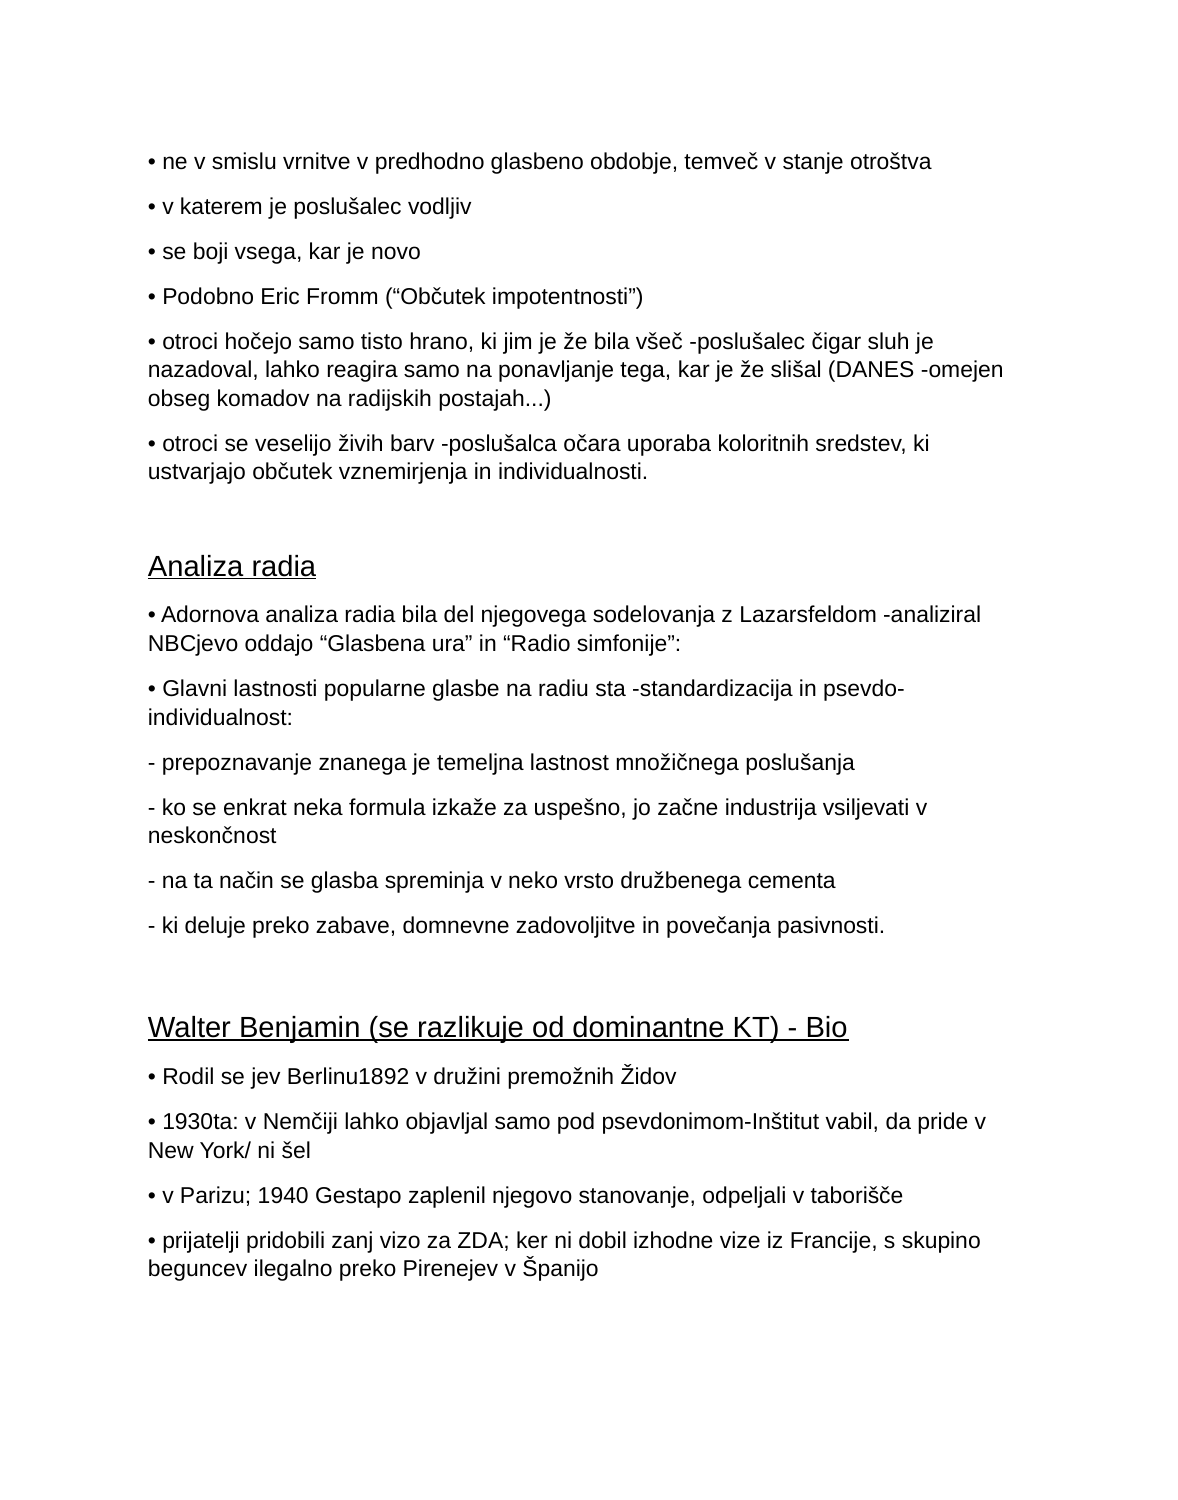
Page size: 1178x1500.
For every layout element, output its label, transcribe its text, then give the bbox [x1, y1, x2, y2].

text Analiza radia [148, 549, 1029, 582]
text • otroci hočejo samo tisto hrano, ki jim je že bila všeč -poslušalec čigar sluh je nazadoval, lahko reagira samo na ponavljanje tega, kar je že slišal (DANES -omejen obseg komadov na radijskih postajah...) [148, 328, 1029, 411]
text • Podobno Eric Fromm (“Občutek impotentnosti”) [148, 283, 1029, 309]
text - ko se enkrat neka formula izkaže za uspešno, jo začne industrija vsiljevati v neskončnost [148, 794, 1029, 848]
text • Rodil se jev Berlinu1892 v družini premožnih Židov [148, 1063, 1029, 1089]
text • 1930ta: v Nemčiji lahko objavljal samo pod psevdonimom-Inštitut vabil, da pride v New York/ ni šel [148, 1108, 1029, 1163]
text • se boji vsega, kar je novo [148, 238, 1029, 264]
text • prijatelji pridobili zanj vizo za ZDA; ker ni dobil izhodne vize iz Francije, s skupino beguncev ilegalno preko Pirenejev v Španijo [148, 1227, 1029, 1282]
text - prepoznavanje znanega je temeljna lastnost množičnega poslušanja [148, 748, 1029, 775]
text • v Parizu; 1940 Gestapo zaplenil njegovo stanovanje, odpeljali v taborišče [148, 1182, 1029, 1208]
text • ne v smislu vrnitve v predhodno glasbeno obdobje, temveč v stanje otroštva [148, 148, 1029, 174]
text - na ta način se glasba spreminja v neko vrsto družbenega cementa [148, 867, 1029, 893]
text • Adornova analiza radia bila del njegovega sodelovanja z Lazarsfeldom -analiziral NBCjevo oddajo “Glasbena ura” in “Radio simfonije”: [148, 601, 1029, 656]
text • otroci se veselijo živih barv -poslušalca očara uporaba koloritnih sredstev, ki ustvarjajo občutek vznemirjenja in individualnosti. [148, 430, 1029, 485]
text • Glavni lastnosti popularne glasbe na radiu sta -standardizacija in psevdo-individualnost: [148, 675, 1029, 730]
text Walter Benjamin (se razlikuje od dominantne KT) - Bio [148, 1010, 1029, 1044]
text - ki deluje preko zabave, domnevne zadovoljitve in povečanja pasivnosti. [148, 912, 1029, 939]
text • v katerem je poslušalec vodljiv [148, 193, 1029, 219]
